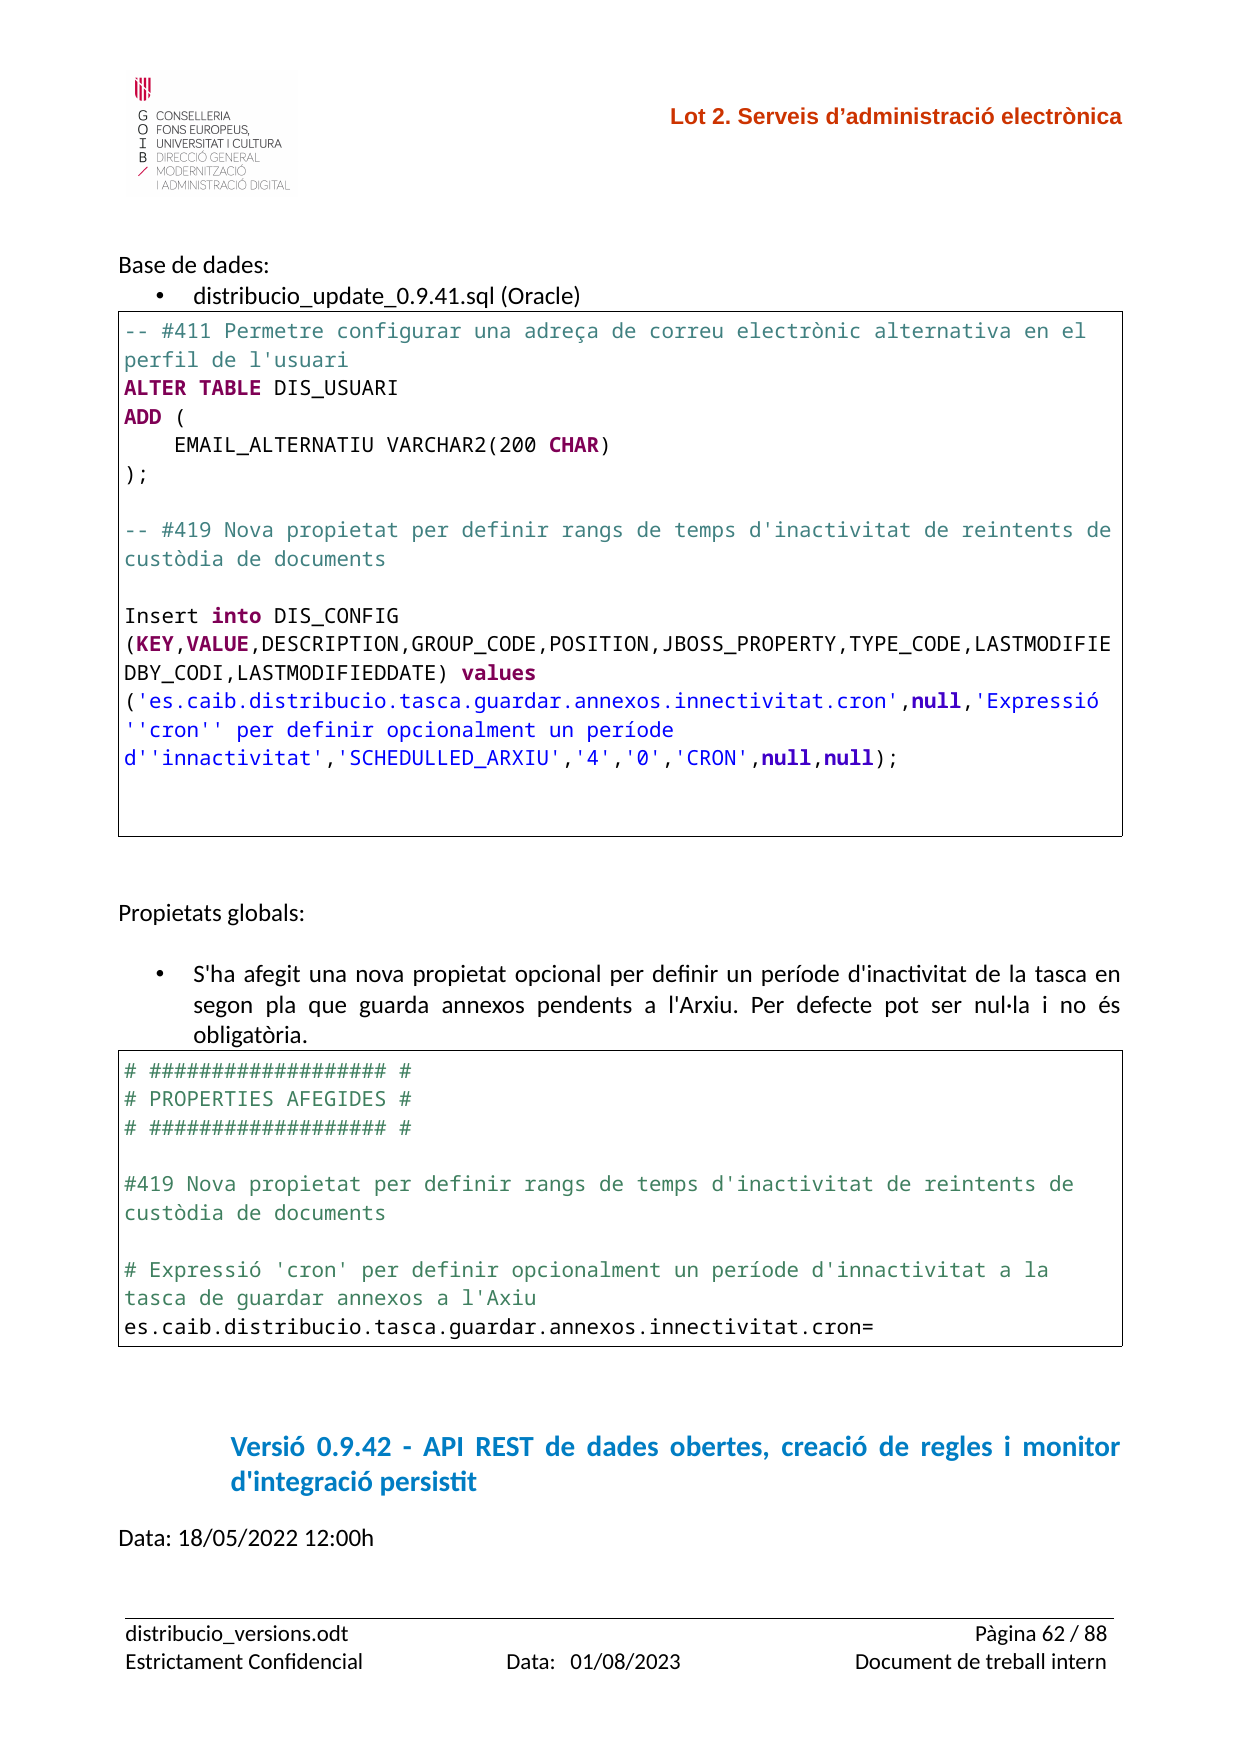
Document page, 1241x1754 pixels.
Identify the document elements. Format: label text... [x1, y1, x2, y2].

subtitle Versió 0.9.42 - API REST de dades obertes, creació de regles i monitor d'integració persistit [153, 1428, 1122, 1499]
text Propietats globals: [118, 897, 1122, 928]
text Data: 18/05/2022 12:00h [118, 1523, 1122, 1553]
list S'ha afegit una nova propietat opcional per definir un període d'inactivitat de la tasca en segon pla que guarda annexos pendents a l'Arxiu. Per defecte pot ser nul·la i no és obligatòria. [156, 958, 1122, 1050]
table_header # ################### # # PROPERTIES AFEGIDES # # ################### # #419 Nova propietat per definir rangs de temps d'inactivitat de reintents de custòdia de documents # Expressió 'cron' per definir opcionalment un període d'innactivitat a la tasca de guardar annexos a l'Axiu es.caib.distribucio.tasca.guardar.annexos.innectivitat.cron= [119, 1051, 1122, 1346]
list distribucio_update_0.9.41.sql (Oracle) [156, 280, 1122, 311]
text Base de dades: [118, 250, 1122, 280]
table_header -- #411 Permetre configurar una adreça de correu electrònic alternativa en el perfil de l'usuari ALTER TABLE DIS_USUARI ADD ( EMAIL_ALTERNATIU VARCHAR2(200 CHAR) ); -- #419 Nova propietat per definir rangs de temps d'inactivitat de reintents de custòdia de documents Insert into DIS_CONFIG (KEY,VALUE,DESCRIPTION,GROUP_CODE,POSITION,JBOSS_PROPERTY,TYPE_CODE,LASTMODIFIEDBY_CODI,LASTMODIFIEDDATE) values ('es.caib.distribucio.tasca.guardar.annexos.innectivitat.cron',null,'Expressió ''cron'' per definir opcionalment un període d''innactivitat','SCHEDULLED_ARXIU','4','0','CRON',null,null); [119, 312, 1122, 836]
picture [126, 70, 299, 197]
